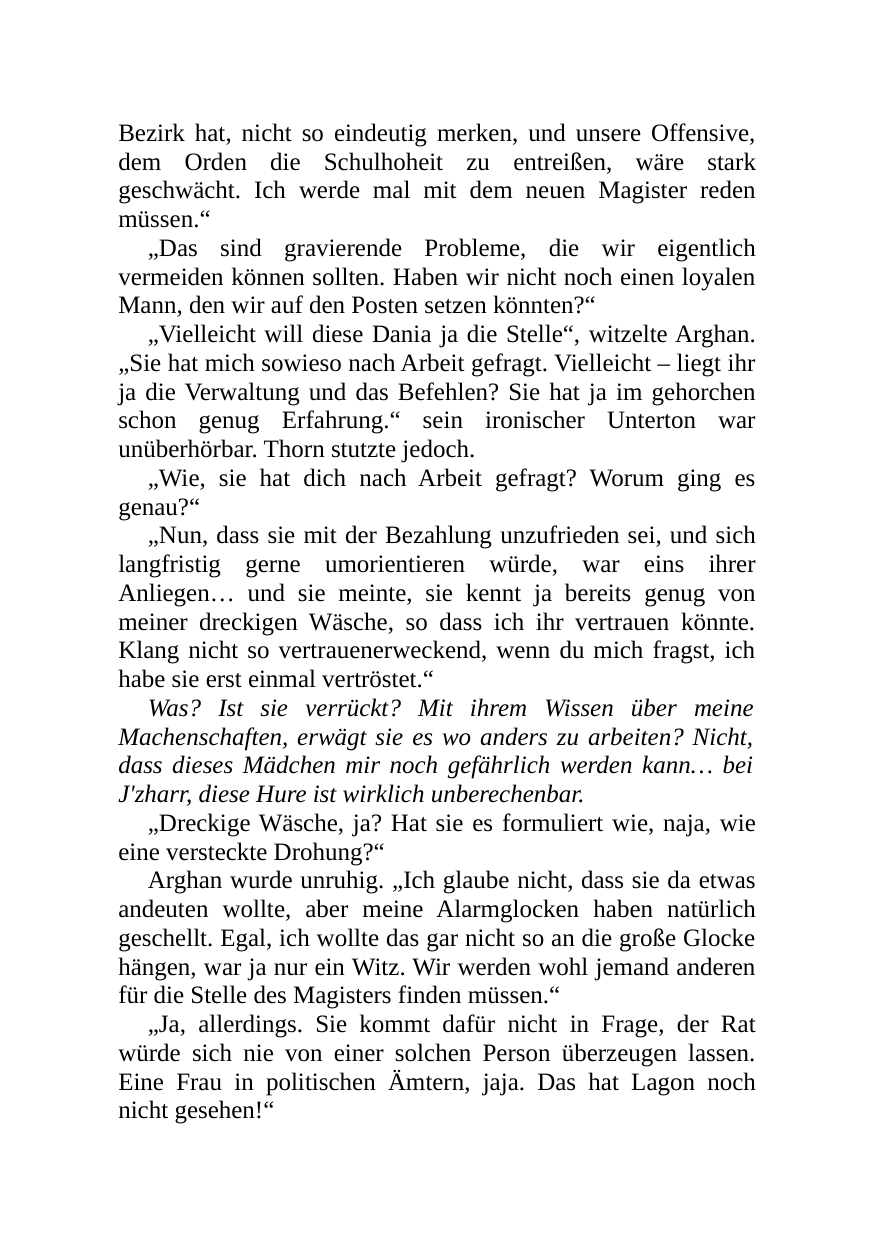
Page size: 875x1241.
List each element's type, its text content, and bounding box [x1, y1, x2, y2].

text „Vielleicht will diese Dania ja die Stelle“, witzelte Arghan. „Sie hat mich sowieso nach Arbeit gefragt. Vielleicht – liegt ihr ja die Verwaltung und das Befehlen? Sie hat ja im gehorchen schon genug Erfahrung.“ sein ironischer Unterton war unüberhörbar. Thorn stutzte jedoch. [118, 319, 756, 463]
text Was? Ist sie verrückt? Mit ihrem Wissen über meine Machenschaften, erwägt sie es wo anders zu arbeiten? Nicht, dass dieses Mädchen mir noch gefährlich werden kann… bei J'zharr, diese Hure ist wirklich unberechenbar. [118, 693, 756, 808]
text „Dreckige Wäsche, ja? Hat sie es formuliert wie, naja, wie eine versteckte Drohung?“ [118, 808, 756, 866]
text „Ja, allerdings. Sie kommt dafür nicht in Frage, der Rat würde sich nie von einer solchen Person überzeugen lassen. Eine Frau in politischen Ämtern, jaja. Das hat Lagon noch nicht gesehen!“ [118, 1009, 756, 1124]
text Arghan wurde unruhig. „Ich glaube nicht, dass sie da etwas andeuten wollte, aber meine Alarmglocken haben natürlich geschellt. Egal, ich wollte das gar nicht so an die große Glocke hängen, war ja nur ein Witz. Wir werden wohl jemand anderen für die Stelle des Magisters finden müssen.“ [118, 866, 756, 1009]
text Bezirk hat, nicht so eindeutig merken, und unsere Offensive, dem Orden die Schulhoheit zu entreißen, wäre stark geschwächt. Ich werde mal mit dem neuen Magister reden müssen.“ [118, 118, 756, 233]
text „Nun, dass sie mit der Bezahlung unzufrieden sei, und sich langfristig gerne umorientieren würde, war eins ihrer Anliegen… und sie meinte, sie kennt ja bereits genug von meiner dreckigen Wäsche, so dass ich ihr vertrauen könnte. Klang nicht so vertrauenerweckend, wenn du mich fragst, ich habe sie erst einmal vertröstet.“ [118, 521, 756, 693]
text „Wie, sie hat dich nach Arbeit gefragt? Worum ging es genau?“ [118, 463, 756, 521]
text „Das sind gravierende Probleme, die wir eigentlich vermeiden können sollten. Haben wir nicht noch einen loyalen Mann, den wir auf den Posten setzen könnten?“ [118, 233, 756, 319]
